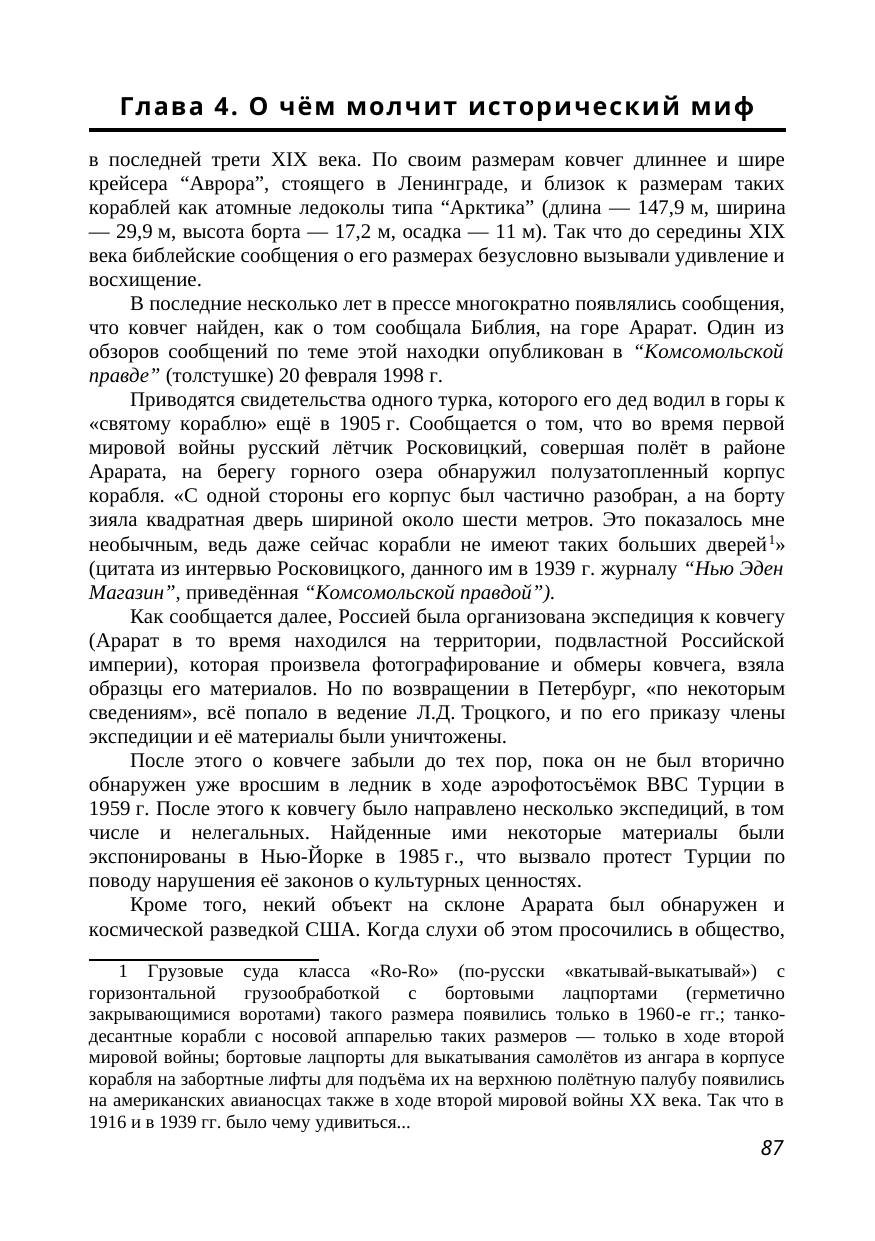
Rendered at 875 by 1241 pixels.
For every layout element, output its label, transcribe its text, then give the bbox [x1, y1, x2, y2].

text В последние несколько лет в прессе многократно появлялись сообщения, что ковчег найден, как о том сообщала Библия, на горе Арарат. Один из обзоров сообщений по теме этой находки опубликован в “Комсомольской правде” (толстушке) 20 февраля 1998 г. [89, 291, 786, 387]
text в последней трети XIX века. По своим размерам ковчег длиннее и шире крейсера “Аврора”, стоящего в Ленинграде, и близок к размерам таких кораблей как атомные ледоколы типа “Арктика” (длина — 147,9 м, ширина — 29,9 м, высота борта — 17,2 м, осадка — 11 м). Так что до середины XIX века библейские сообщения о его размерах безусловно вызывали удивление и восхищение. [89, 146, 786, 291]
text Кроме того, некий объект на склоне Арарата был обнаружен и космической разведкой США. Когда слухи об этом просочились в общество, [89, 892, 786, 941]
text После этого о ковчеге забыли до тех пор, пока он не был вторично обнаружен уже вросшим в ледник в ходе аэрофотосъёмок ВВС Турции в 1959 г. После этого к ковчегу было направлено несколько экспедиций, в том числе и нелегальных. Найденные ими некоторые материалы были экспонированы в Нью-Йорке в 1985 г., что вызвало протест Турции по поводу нарушения её законов о культурных ценностях. [89, 748, 786, 892]
text Грузовые суда класса «Ro-Ro» (по-русски «вкатывай-выкатывай») с горизонтальной грузообработкой с бортовыми лацпортами (герметично закрывающимися воротами) такого размера появились только в 1960‑е гг.; танко-десантные корабли с носовой аппарелью таких размеров — только в ходе второй мировой войны; бортовые лацпорты для выкатывания самолётов из ангара в корпусе корабля на забортные лифты для подъёма их на верхнюю полётную палубу появились на американских авианосцах также в ходе второй мировой войны ХХ века. Так что в 1916 и в 1939 гг. было чему удивиться... [89, 960, 786, 1132]
text Приводятся свидетельства одного турка, которого его дед водил в горы к «святому кораблю» ещё в 1905 г. Сообщается о том, что во время первой мировой войны русский лётчик Росковицкий, совершая полёт в районе Арарата, на берегу горного озера обнаружил полузатопленный корпус корабля. «С одной стороны его корпус был частично разобран, а на борту зияла квадратная дверь шириной около шести метров. Это показалось мне необычным, ведь даже сейчас корабли не имеют таких больших дверей» (цитата из интервью Росковицкого, данного им в 1939 г. журналу “Нью Эден Магазин”, приведённая “Комсомольской правдой”). [89, 387, 786, 604]
text Как сообщается далее, Россией была организована экспедиция к ковчегу (Арарат в то время находился на территории, подвластной Российской империи), которая произвела фотографирование и обмеры ковчега, взяла образцы его материалов. Но по возвращении в Петербург, «по некоторым сведениям», всё попало в ведение Л.Д. Троцкого, и по его приказу члены экспедиции и её материалы были уничтожены. [89, 604, 786, 748]
